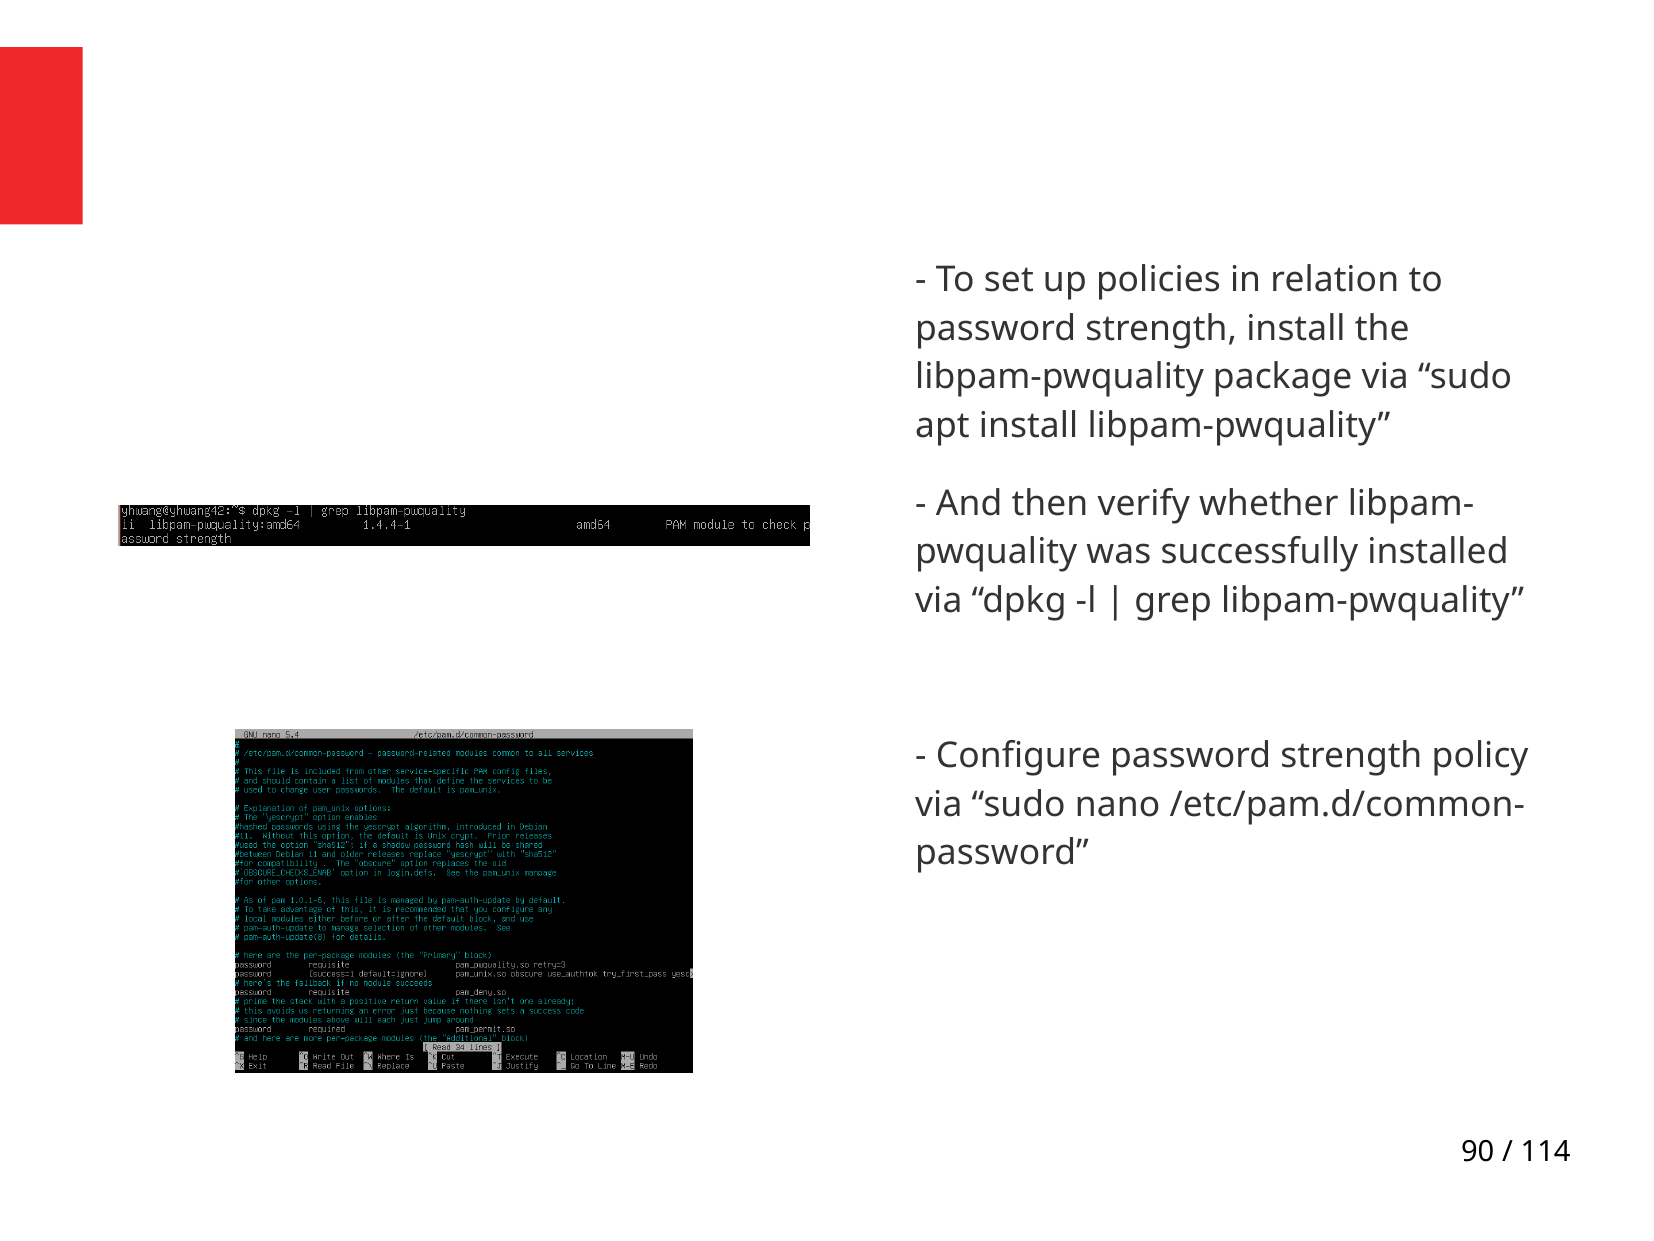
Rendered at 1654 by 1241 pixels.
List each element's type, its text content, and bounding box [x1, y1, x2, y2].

list - To set up policies in relation to password strength, install the libpam-pwquality package via “sudo apt install libpam-pwquality” - And then verify whether libpam-pwquality was successfully installed via “dpkg -l | grep libpam-pwquality” [844, 253, 1536, 597]
list - Configure password strength policy via “sudo nano /etc/pam.d/common-password” [844, 730, 1536, 1074]
picture [118, 505, 810, 547]
picture [235, 729, 693, 1074]
